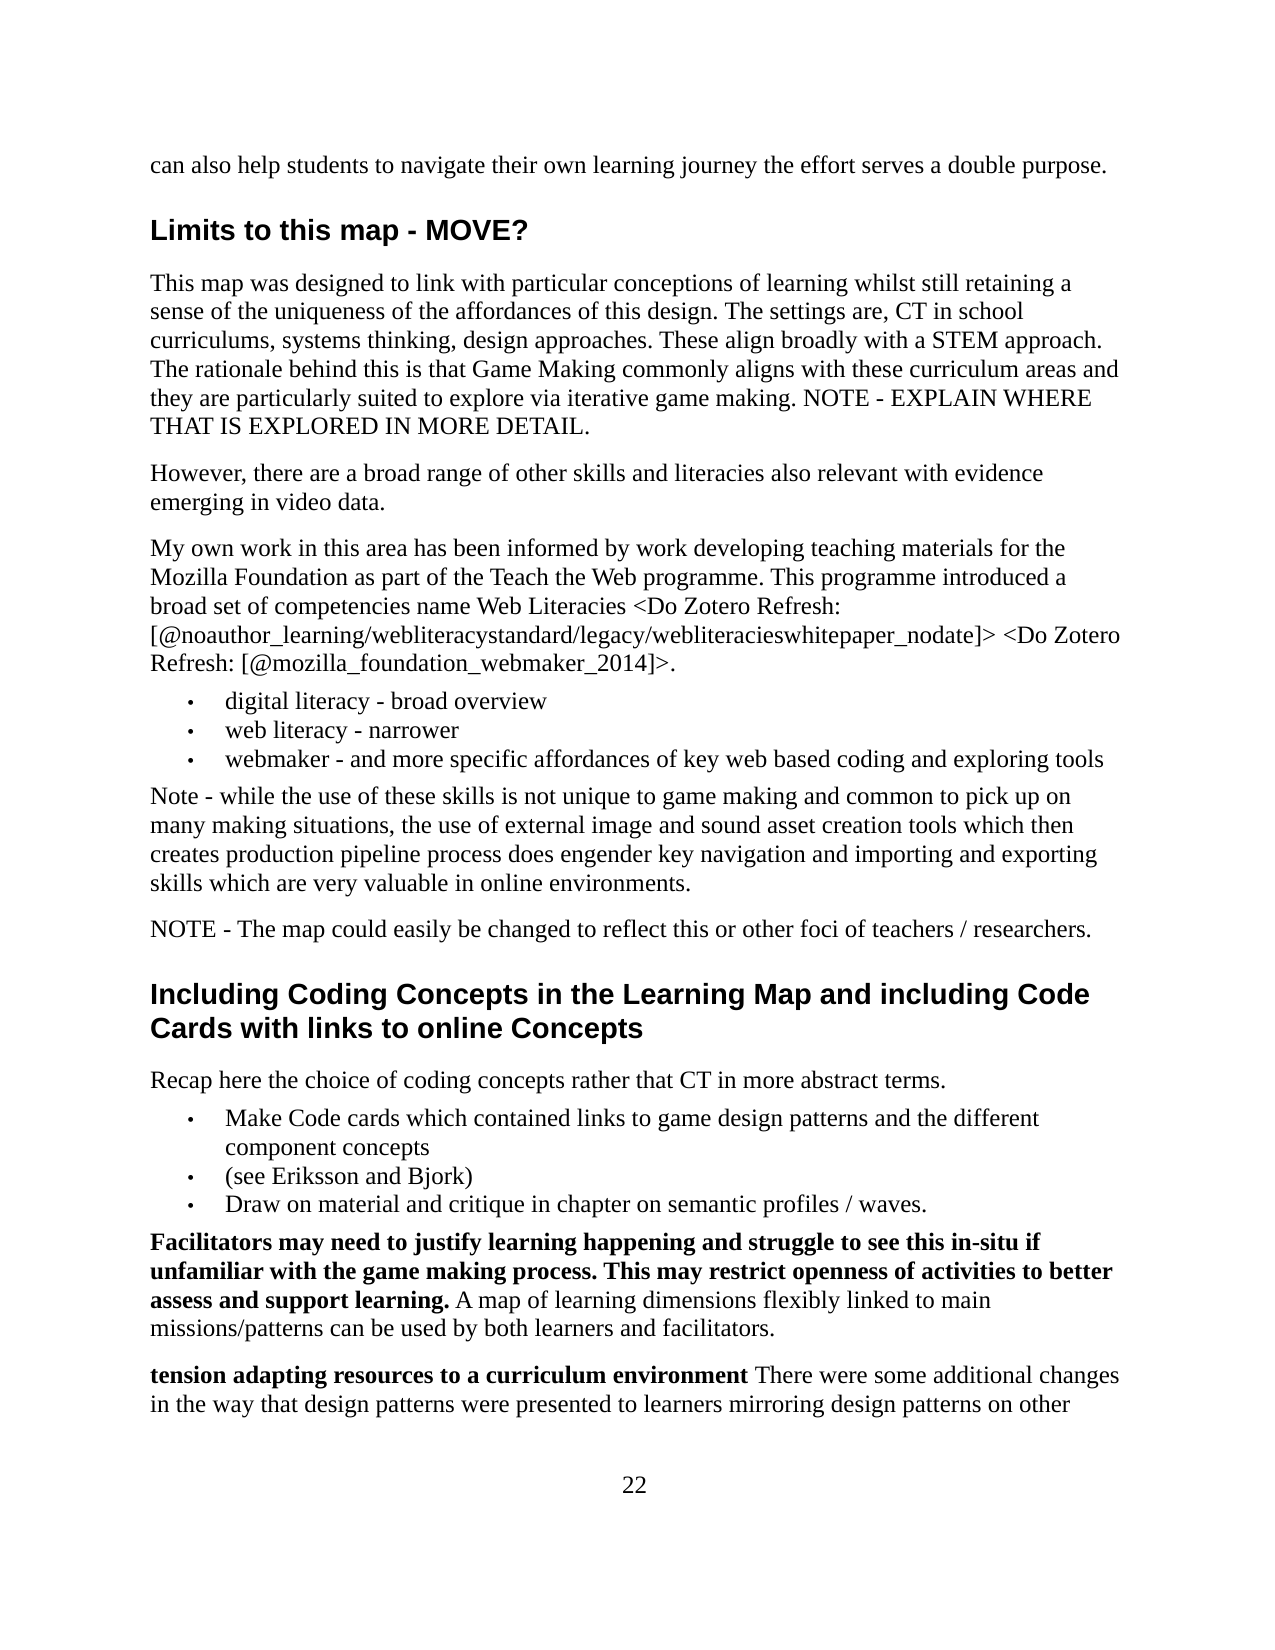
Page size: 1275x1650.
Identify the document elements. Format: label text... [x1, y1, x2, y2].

list digital literacy - broad overview [187, 686, 1125, 715]
text tension adapting resources to a curriculum environment There were some additional changes in the way that design patterns were presented to learners mirroring design patterns on other [150, 1360, 1125, 1418]
text NOTE - The map could easily be changed to reflect this or other foci of teachers / researchers. [150, 914, 1125, 943]
list webmaker - and more specific affordances of key web based coding and exploring tools [187, 744, 1125, 772]
list (see Eriksson and Bjork) [187, 1161, 1125, 1189]
text This map was designed to link with particular conceptions of learning whilst still retaining a sense of the uniqueness of the affordances of this design. The settings are, CT in school curriculums, systems thinking, design approaches. These align broadly with a STEM approach. The rationale behind this is that Game Making commonly aligns with these curriculum areas and they are particularly suited to explore via iterative game making. NOTE - EXPLAIN WHERE THAT IS EXPLORED IN MORE DETAIL. [150, 268, 1125, 440]
list web literacy - narrower [187, 715, 1125, 744]
list Draw on material and critique in chapter on semantic profiles / waves. [187, 1189, 1125, 1218]
text can also help students to navigate their own learning journey the effort serves a double purpose. [150, 150, 1125, 179]
text However, there are a broad range of other skills and literacies also relevant with evidence emerging in video data. [150, 458, 1125, 516]
text My own work in this area has been informed by work developing teaching materials for the Mozilla Foundation as part of the Teach the Web programme. This programme introduced a broad set of competencies name Web Literacies <Do Zotero Refresh: [@noauthor_learning/webliteracystandard/legacy/webliteracieswhitepaper_nodate]> <Do Zotero Refresh: [@mozilla_foundation_webmaker_2014]>. [150, 533, 1125, 677]
text Facilitators may need to justify learning happening and struggle to see this in-situ if unfamiliar with the game making process. This may restrict openness of activities to better assess and support learning. A map of learning dimensions flexibly linked to main missions/patterns can be used by both learners and facilitators. [150, 1227, 1125, 1342]
list Make Code cards which contained links to game design patterns and the different component concepts [187, 1103, 1125, 1161]
text Note - while the use of these skills is not unique to game making and common to pick up on many making situations, the use of external image and sound asset creation tools which then creates production pipeline process does engender key navigation and importing and exporting skills which are very valuable in online environments. [150, 781, 1125, 896]
text Recap here the choice of coding concepts rather that CT in more abstract terms. [150, 1066, 1125, 1094]
subtitle Limits to this map - MOVE? [150, 213, 1125, 246]
subtitle Including Coding Concepts in the Learning Map and including Code Cards with links to online Concepts [150, 977, 1125, 1044]
